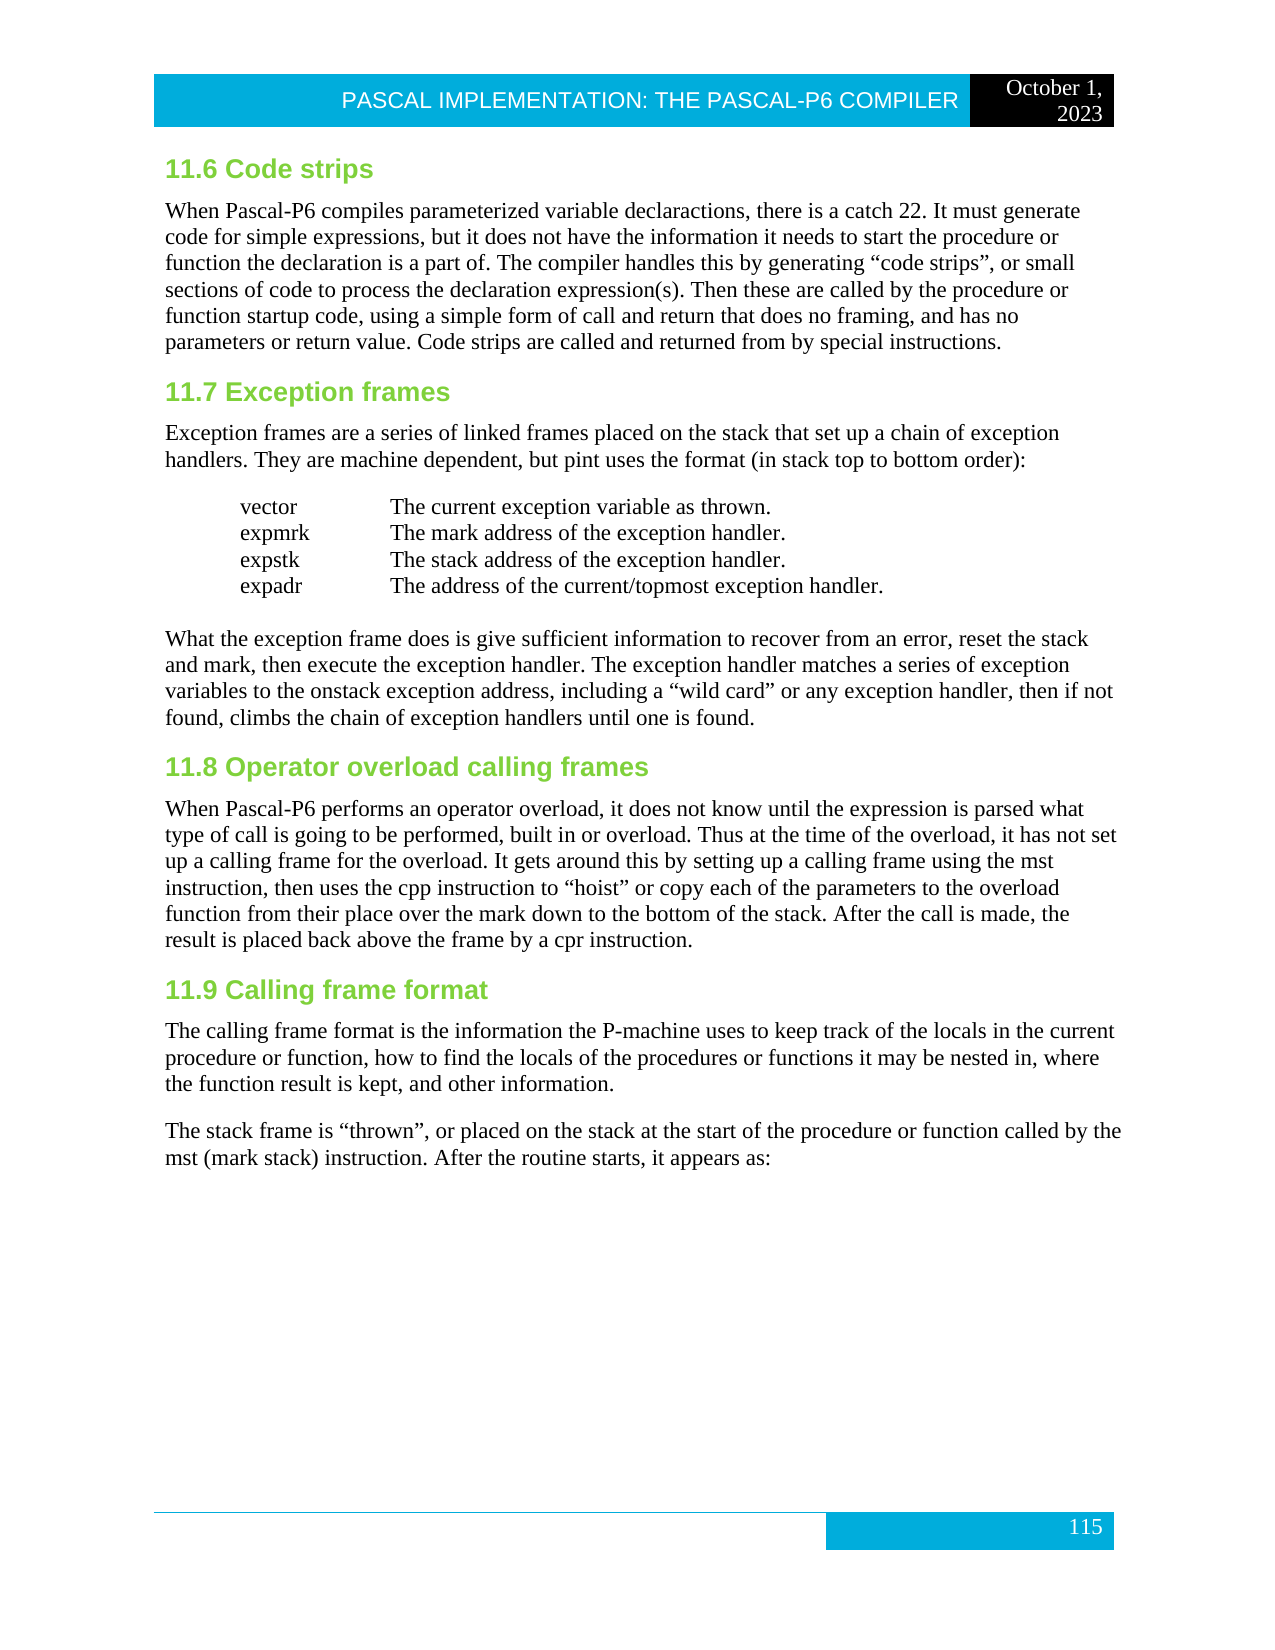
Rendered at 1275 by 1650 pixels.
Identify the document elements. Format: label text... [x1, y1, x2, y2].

text vector The current exception variable as thrown. [165, 493, 1125, 519]
subtitle Exception frames [165, 376, 1125, 407]
subtitle Calling frame format [165, 974, 1125, 1005]
subtitle Code strips [165, 153, 1125, 184]
text The calling frame format is the information the P-machine uses to keep track of the locals in the current procedure or function, how to find the locals of the procedures or functions it may be nested in, where the function result is kept, and other information. [165, 1017, 1125, 1096]
text Exception frames are a series of linked frames placed on the stack that set up a chain of exception handlers. They are machine dependent, but pint uses the format (in stack top to bottom order): [165, 419, 1125, 472]
text expstk The stack address of the exception handler. [165, 546, 1125, 572]
text expadr The address of the current/topmost exception handler. [165, 572, 1125, 598]
text The stack frame is “thrown”, or placed on the stack at the start of the procedure or function called by the mst (mark stack) instruction. After the routine starts, it appears as: [165, 1117, 1125, 1170]
text expmrk The mark address of the exception handler. [165, 519, 1125, 546]
text What the exception frame does is give sufficient information to recover from an error, reset the stack and mark, then execute the exception handler. The exception handler matches a series of exception variables to the onstack exception address, including a “wild card” or any exception handler, then if not found, climbs the chain of exception handlers until one is found. [165, 625, 1125, 730]
text When Pascal-P6 performs an operator overload, it does not know until the expression is parsed what type of call is going to be performed, built in or overload. Thus at the time of the overload, it has not set up a calling frame for the overload. It gets around this by setting up a calling frame using the mst instruction, then uses the cpp instruction to “hoist” or copy each of the parameters to the overload function from their place over the mark down to the bottom of the stack. After the call is made, the result is placed back above the frame by a cpr instruction. [165, 795, 1125, 953]
text When Pascal-P6 compiles parameterized variable declaractions, there is a catch 22. It must generate code for simple expressions, but it does not have the information it needs to start the procedure or function the declaration is a part of. The compiler handles this by generating “code strips”, or small sections of code to process the declaration expression(s). Then these are called by the procedure or function startup code, using a simple form of call and return that does no framing, and has no parameters or return value. Code strips are called and returned from by special instructions. [165, 197, 1125, 355]
subtitle Operator overload calling frames [165, 751, 1125, 782]
